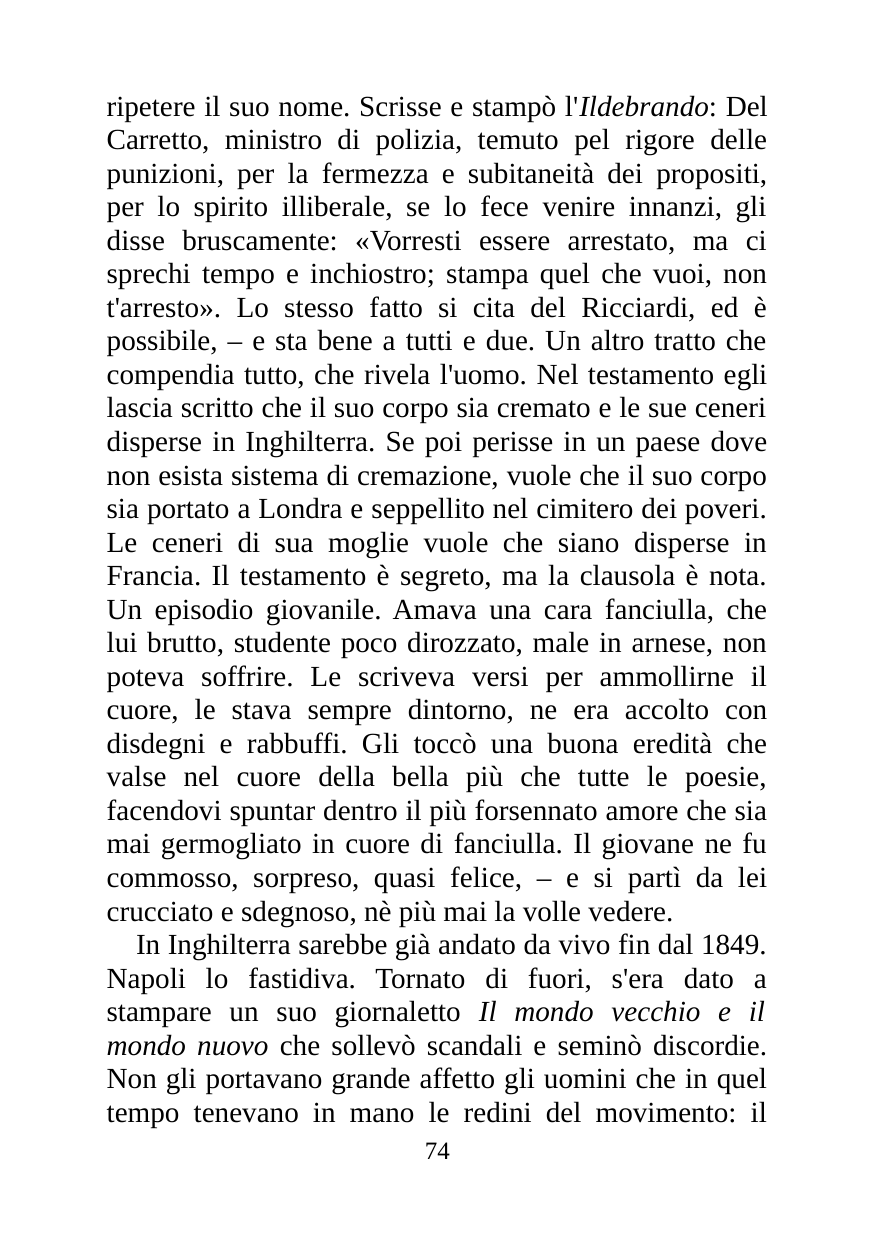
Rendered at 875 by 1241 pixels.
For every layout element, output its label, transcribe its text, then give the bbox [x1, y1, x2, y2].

text In Inghilterra sarebbe già andato da vivo fin dal 1849. Napoli lo fastidiva. Tornato di fuori, s'era dato a stampare un suo giornaletto Il mondo vecchio e il mondo nuovo che sollevò scandali e seminò discordie. Non gli portavano grande affetto gli uomini che in quel tempo tenevano in mano le redini del movimento: il [106, 927, 768, 1128]
text ripetere il suo nome. Scrisse e stampò l'Ildebrando: Del Carretto, ministro di polizia, temuto pel rigore delle punizioni, per la fermezza e subitaneità dei propositi, per lo spirito illiberale, se lo fece venire innanzi, gli disse bruscamente: «Vorresti essere arrestato, ma ci sprechi tempo e inchiostro; stampa quel che vuoi, non t'arresto». Lo stesso fatto si cita del Ricciardi, ed è possibile, – e sta bene a tutti e due. Un altro tratto che compendia tutto, che rivela l'uomo. Nel testamento egli lascia scritto che il suo corpo sia cremato e le sue ceneri disperse in Inghilterra. Se poi perisse in un paese dove non esista sistema di cremazione, vuole che il suo corpo sia portato a Londra e seppellito nel cimitero dei poveri. Le ceneri di sua moglie vuole che siano disperse in Francia. Il testamento è segreto, ma la clausola è nota. Un episodio giovanile. Amava una cara fanciulla, che lui brutto, studente poco dirozzato, male in arnese, non poteva soffrire. Le scriveva versi per ammollirne il cuore, le stava sempre dintorno, ne era accolto con disdegni e rabbuffi. Gli toccò una buona eredità che valse nel cuore della bella più che tutte le poesie, facendovi spuntar dentro il più forsennato amore che sia mai germogliato in cuore di fanciulla. Il giovane ne fu commosso, sorpreso, quasi felice, – e si partì da lei crucciato e sdegnoso, nè più mai la volle vedere. [106, 89, 768, 927]
